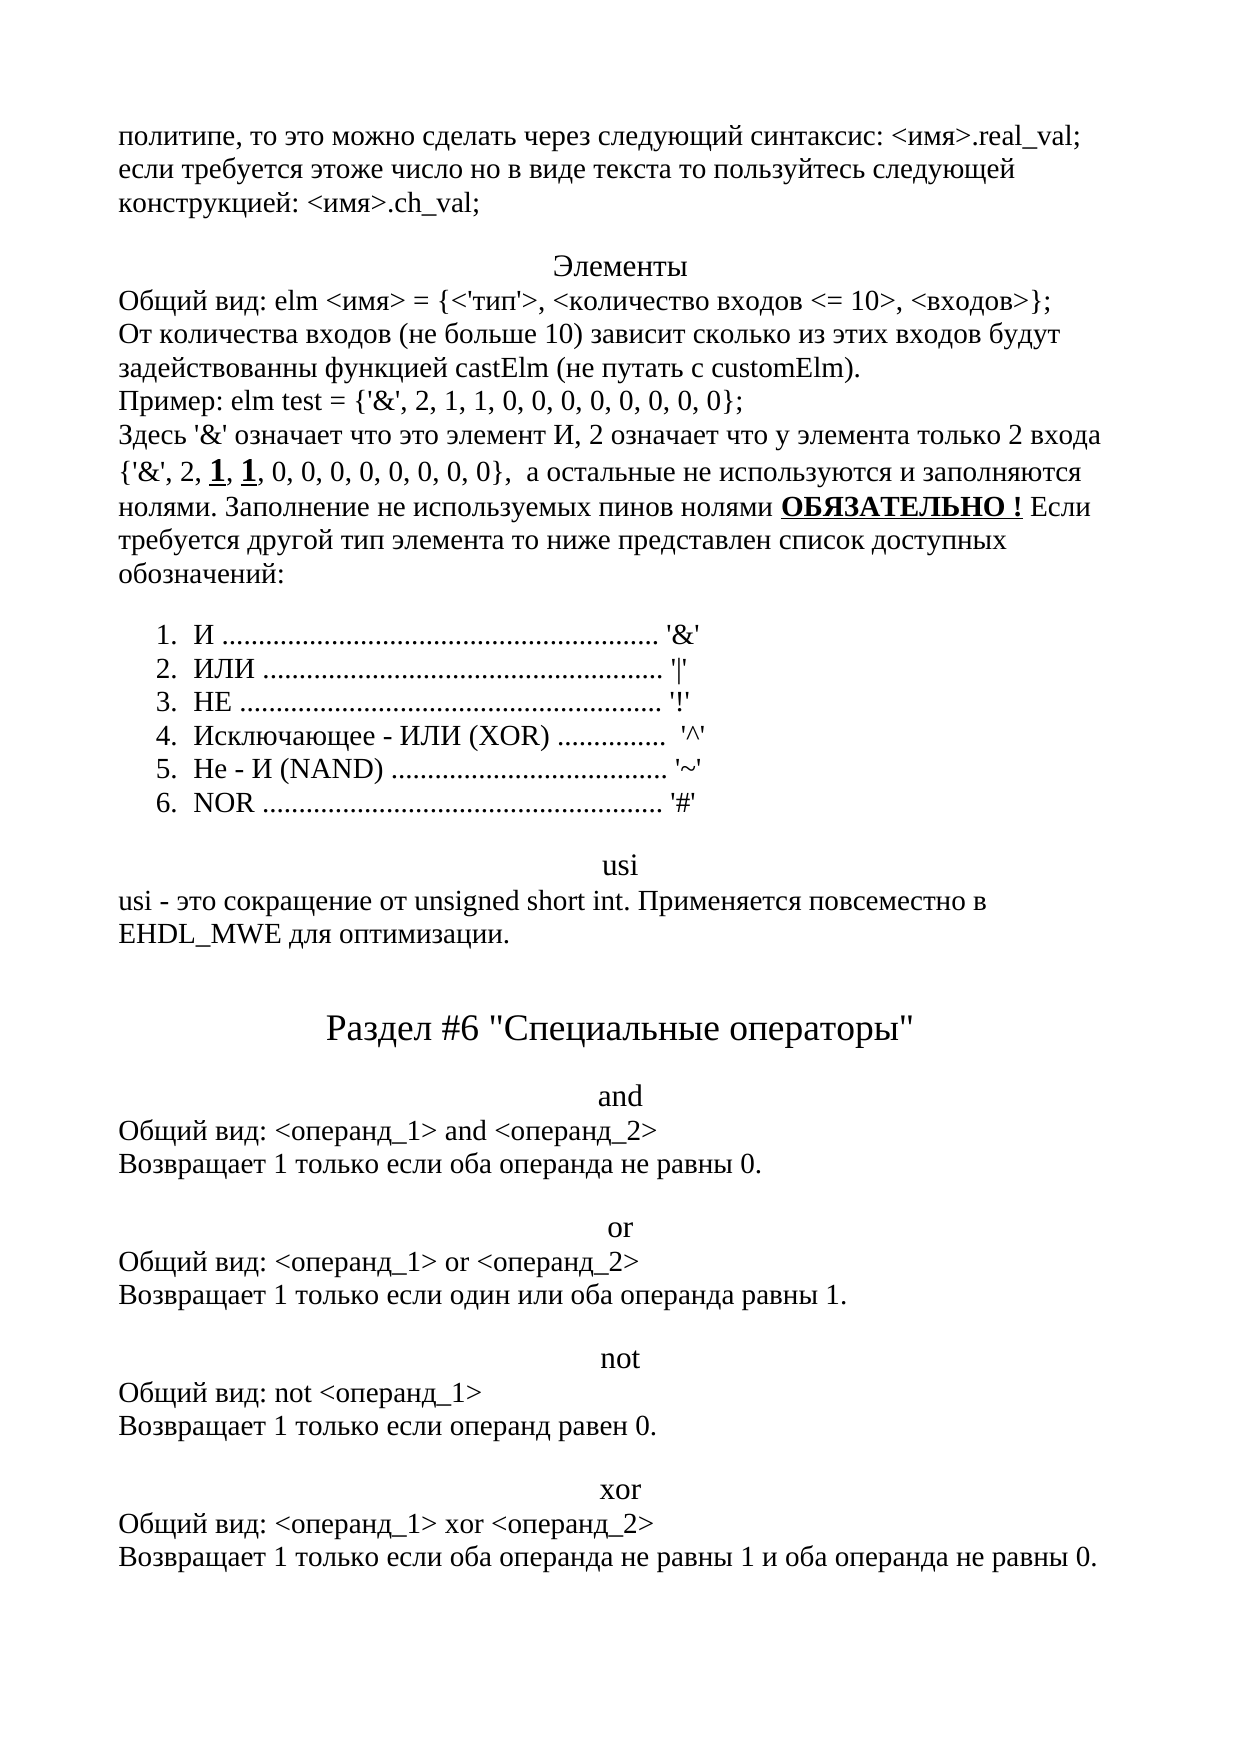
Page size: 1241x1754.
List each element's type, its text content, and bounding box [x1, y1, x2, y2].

text usi - это сокращение от unsigned short int. Применяется повсеместно в EHDL_MWE для оптимизации. [118, 883, 1122, 950]
text Общий вид: elm <имя> = {<'тип'>, <количество входов <= 10>, <входов>}; [118, 283, 1122, 316]
text xor [118, 1470, 1122, 1506]
list И ............................................................ '&' [156, 617, 1122, 651]
text Общий вид: not <операнд_1> [118, 1375, 1122, 1408]
text От количества входов (не больше 10) зависит сколько из этих входов будут задействованны функцией castElm (не путать с customElm). [118, 316, 1122, 383]
text Элементы [118, 247, 1122, 283]
text Возвращает 1 только если оба операнда не равны 0. [118, 1146, 1122, 1180]
text Раздел #6 "Специальные операторы" [118, 1006, 1122, 1049]
text Пример: elm test = {'&', 2, 1, 1, 0, 0, 0, 0, 0, 0, 0, 0}; [118, 383, 1122, 417]
list Не - И (NAND) ...................................... '~' [156, 752, 1122, 785]
text Возвращает 1 только если оба операнда не равны 1 и оба операнда не равны 0. [118, 1539, 1122, 1573]
list Исключающее - ИЛИ (XOR) ............... '^' [156, 718, 1122, 752]
text Здесь '&' означает что это элемент И, 2 означает что у элемента только 2 входа {'&', 2, 1, 1, 0, 0, 0, 0, 0, 0, 0, 0}, а остальные не используются и заполняются нолями. Заполнение не используемых пинов нолями ОБЯЗАТЕЛЬНО ! Если требуется другой тип элемента то ниже представлен список доступных обозначений: [118, 417, 1122, 589]
text Общий вид: <операнд_1> or <операнд_2> [118, 1244, 1122, 1277]
text Возвращает 1 только если операнд равен 0. [118, 1408, 1122, 1442]
text Общий вид: <операнд_1> and <операнд_2> [118, 1113, 1122, 1146]
list ИЛИ ....................................................... '|' [156, 651, 1122, 684]
text usi [118, 847, 1122, 883]
text Возвращает 1 только если один или оба операнда равны 1. [118, 1277, 1122, 1311]
text not [118, 1339, 1122, 1375]
list НЕ .......................................................... '!' [156, 684, 1122, 718]
text политипе, то это можно сделать через следующий синтаксис: <имя>.real_val; если требуется этоже число но в виде текста то пользуйтесь следующей конструкцией: <имя>.ch_val; [118, 118, 1122, 219]
text or [118, 1208, 1122, 1244]
text and [118, 1077, 1122, 1113]
list NOR ....................................................... '#' [156, 785, 1122, 819]
text Общий вид: <операнд_1> xor <операнд_2> [118, 1506, 1122, 1539]
